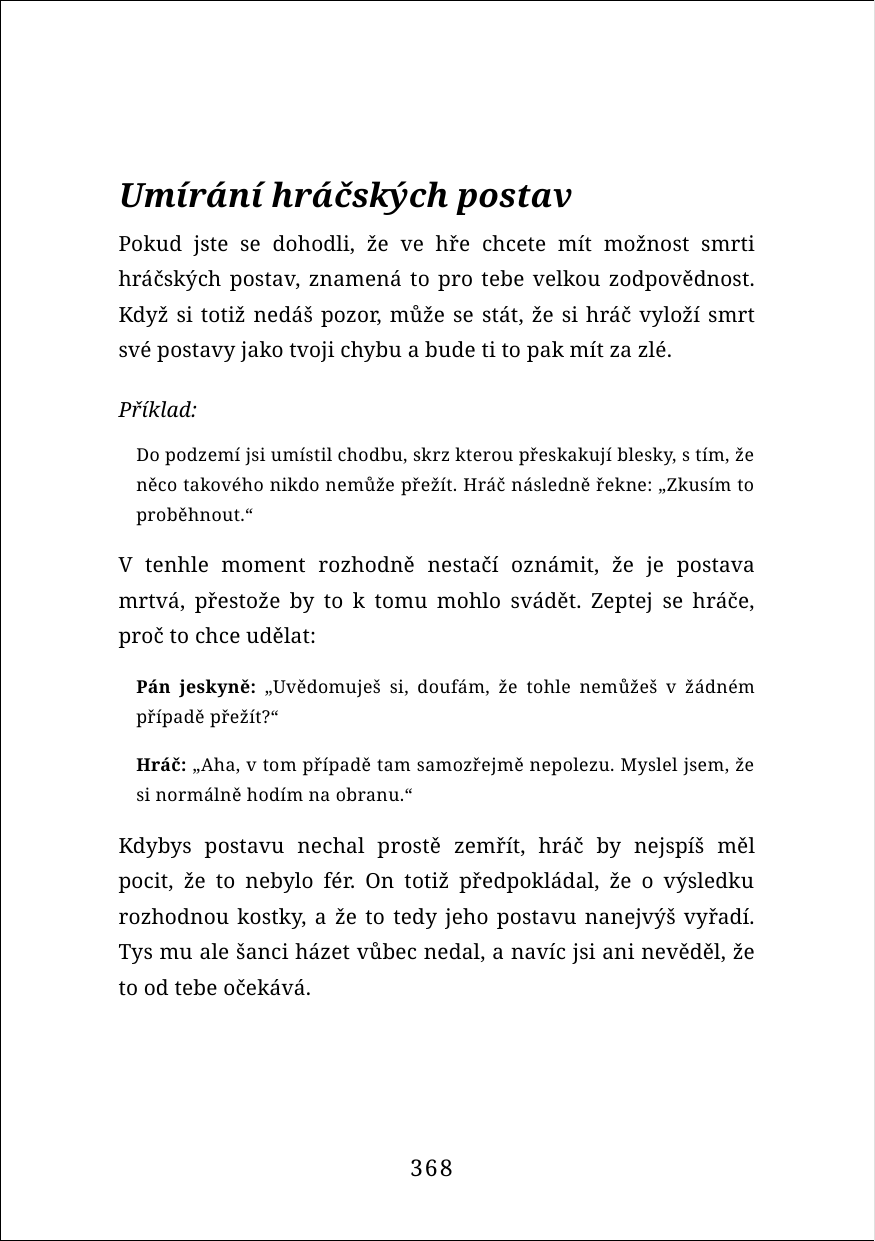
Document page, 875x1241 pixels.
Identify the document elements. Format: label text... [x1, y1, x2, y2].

text Příklad: [118, 395, 756, 423]
text Pokud jste se dohodli, že ve hře chcete mít možnost smrti hráčských postav, znamená to pro tebe velkou zodpovědnost. Když si totiž nedáš pozor, může se stát, že si hráč vyloží smrt své postavy jako tvoji chybu a bude ti to pak mít za zlé. [118, 229, 756, 364]
text Hráč: „Aha, v tom případě tam samozřejmě nepolezu. Myslel jsem, že si normálně hodím na obranu.“ [136, 753, 756, 807]
text Pán jeskyně: „Uvědomuješ si, doufám, že tohle nemůžeš v žádném případě přežít?“ [136, 674, 756, 729]
text Do podzemí jsi umístil chodbu, skrz kterou přeskakují blesky, s tím, že něco takového nikdo nemůže přežít. Hráč následně řekne: „Zkusím to proběhnout.“ [136, 442, 756, 527]
text V tenhle moment rozhodně nestačí oznámit, že je postava mrtvá, přestože by to k tomu mohlo svádět. Zeptej se hráče, proč to chce udělat: [118, 550, 756, 650]
text Kdybys postavu nechal prostě zemřít, hráč by nejspíš měl pocit, že to nebylo fér. On totiž předpokládal, že o výsledku rozhodnou kostky, a že to tedy jeho postavu nanejvýš vyřadí. Tys mu ale šanci házet vůbec nedal, a navíc jsi ani nevěděl, že to od tebe očekává. [118, 831, 756, 1001]
subtitle Umírání hráčských postav [118, 172, 756, 217]
